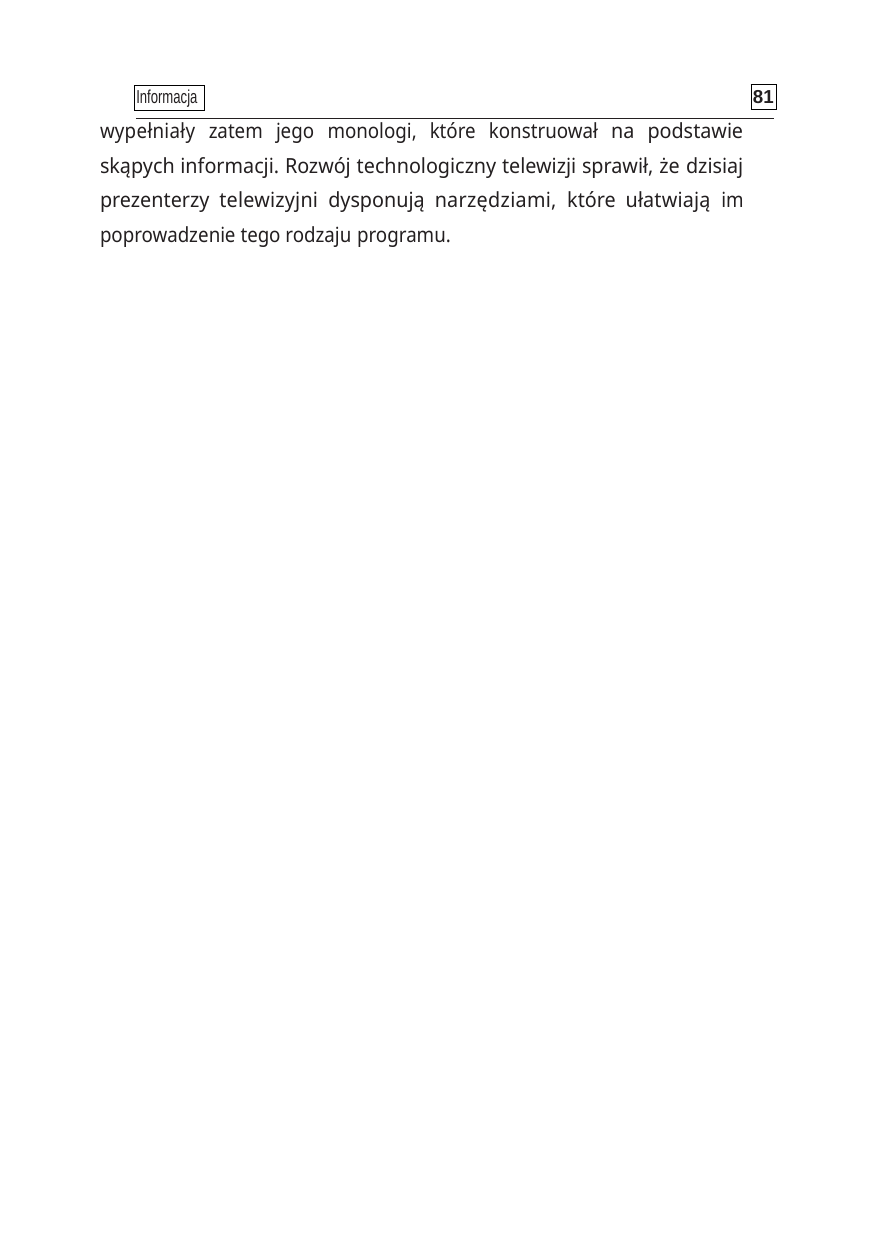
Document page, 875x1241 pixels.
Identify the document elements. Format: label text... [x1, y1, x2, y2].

text wypełniały zatem jego monologi, które konstruował na podstawie skąpych informacji. Rozwój technologiczny telewizji sprawił, że dzisiaj prezenterzy telewizyjni dysponują narzędziami, które ułatwiają im poprowadzenie tego rodzaju programu. [100, 117, 743, 248]
